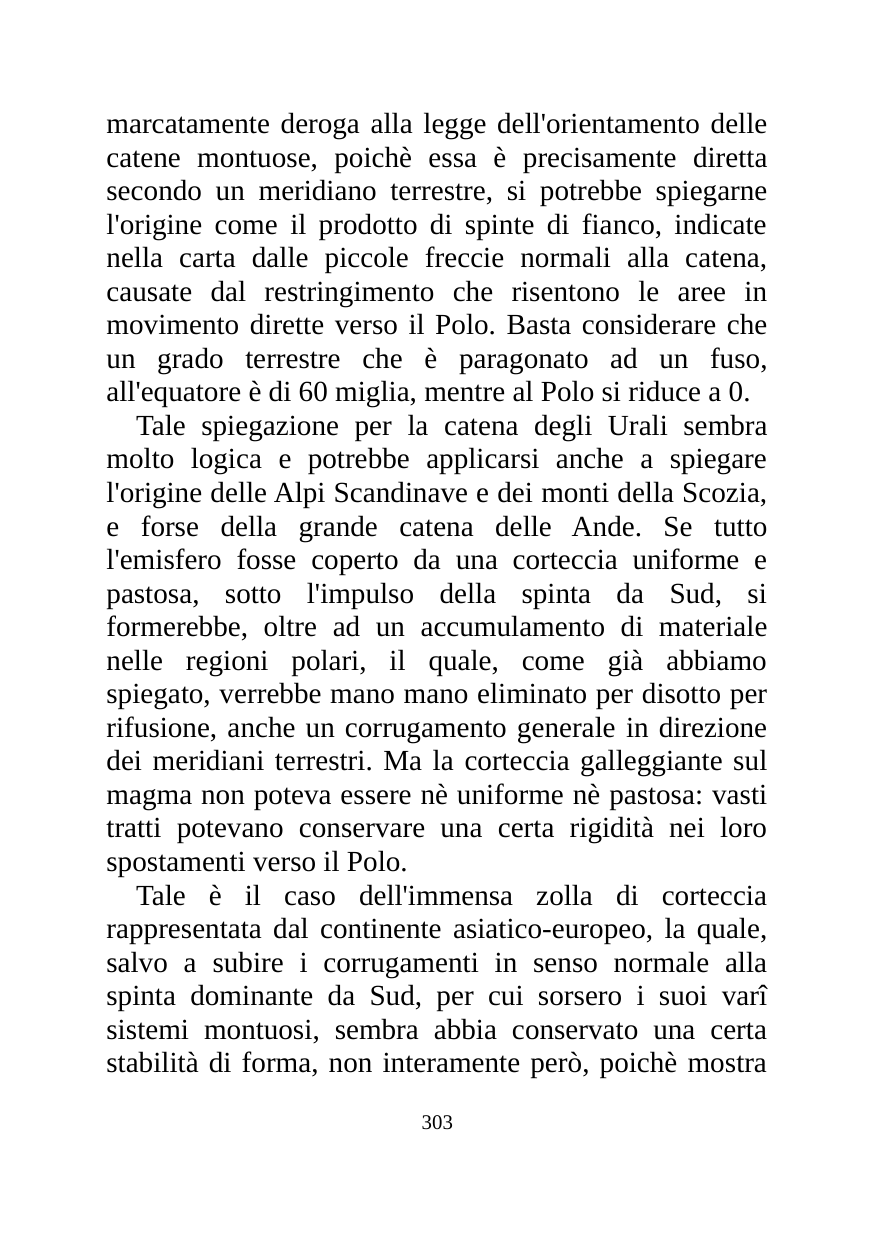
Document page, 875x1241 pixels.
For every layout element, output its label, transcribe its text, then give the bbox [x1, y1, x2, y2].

text Tale spiegazione per la catena degli Urali sembra molto logica e potrebbe applicarsi anche a spiegare l'origine delle Alpi Scandinave e dei monti della Scozia, e forse della grande catena delle Ande. Se tutto l'emisfero fosse coperto da una corteccia uniforme e pastosa, sotto l'impulso della spinta da Sud, si formerebbe, oltre ad un accumulamento di materiale nelle regioni polari, il quale, come già abbiamo spiegato, verrebbe mano mano eliminato per disotto per rifusione, anche un corrugamento generale in direzione dei meridiani terrestri. Ma la corteccia galleggiante sul magma non poteva essere nè uniforme nè pastosa: vasti tratti potevano conservare una certa rigidità nei loro spostamenti verso il Polo. [106, 408, 768, 878]
text marcatamente deroga alla legge dell'orientamento delle catene montuose, poichè essa è precisamente diretta secondo un meridiano terrestre, si potrebbe spiegarne l'origine come il prodotto di spinte di fianco, indicate nella carta dalle piccole freccie normali alla catena, causate dal restringimento che risentono le aree in movimento dirette verso il Polo. Basta considerare che un grado terrestre che è paragonato ad un fuso, all'equatore è di 60 miglia, mentre al Polo si riduce a 0. [106, 106, 768, 408]
text Tale è il caso dell'immensa zolla di corteccia rappresentata dal continente asiatico-europeo, la quale, salvo a subire i corrugamenti in senso normale alla spinta dominante da Sud, per cui sorsero i suoi varî sistemi montuosi, sembra abbia conservato una certa stabilità di forma, non interamente però, poichè mostra [106, 878, 768, 1079]
